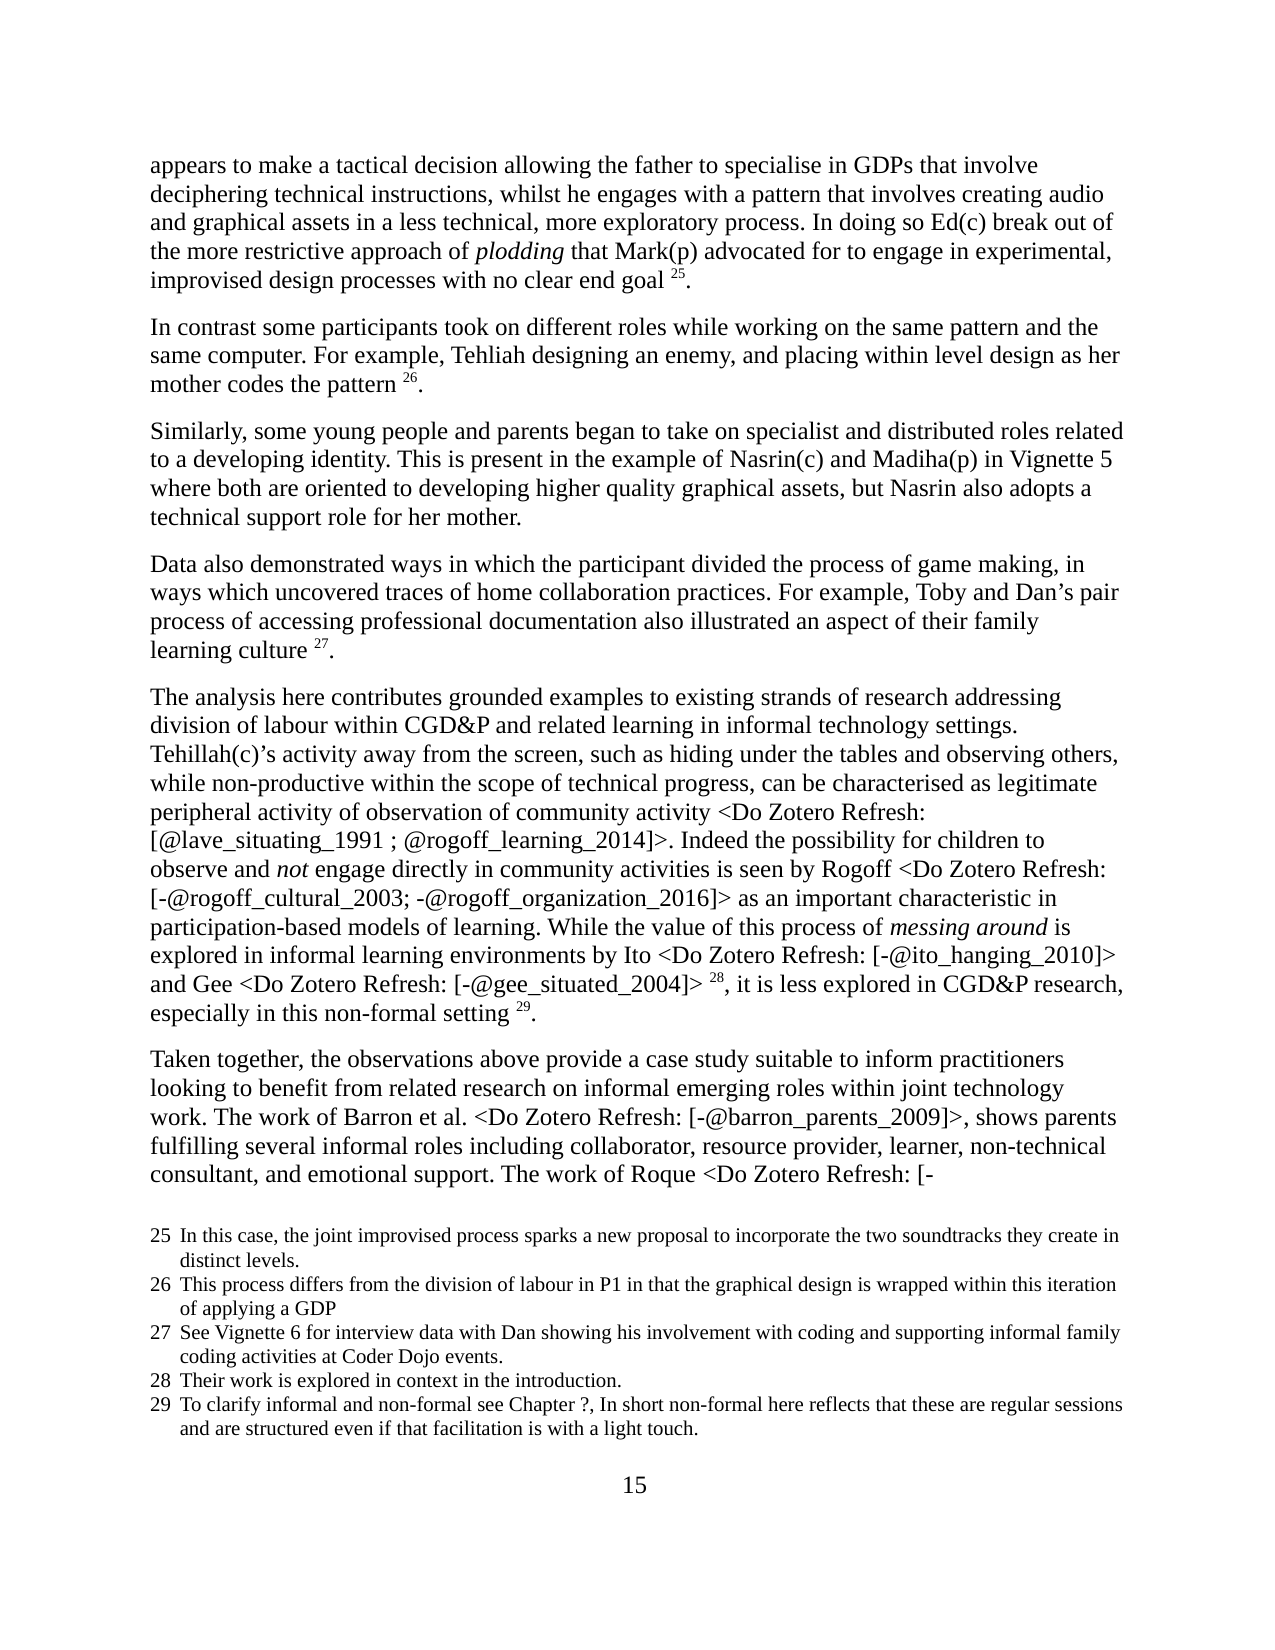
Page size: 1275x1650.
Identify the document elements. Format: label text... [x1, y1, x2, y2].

text appears to make a tactical decision allowing the father to specialise in GDPs that involve deciphering technical instructions, whilst he engages with a pattern that involves creating audio and graphical assets in a less technical, more exploratory process. In doing so Ed(c) break out of the more restrictive approach of plodding that Mark(p) advocated for to engage in experimental, improvised design processes with no clear end goal . [150, 150, 1125, 294]
text The analysis here contributes grounded examples to existing strands of research addressing division of labour within CGD&P and related learning in informal technology settings. Tehillah(c)’s activity away from the screen, such as hiding under the tables and observing others, while non-productive within the scope of technical progress, can be characterised as legitimate peripheral activity of observation of community activity <Do Zotero Refresh: [@lave_situating_1991 ; @rogoff_learning_2014]>. Indeed the possibility for children to observe and not engage directly in community activities is seen by Rogoff <Do Zotero Refresh: [-@rogoff_cultural_2003; -@rogoff_organization_2016]> as an important characteristic in participation-based models of learning. While the value of this process of messing around is explored in informal learning environments by Ito <Do Zotero Refresh: [-@ito_hanging_2010]> and Gee <Do Zotero Refresh: [-@gee_situated_2004]> , it is less explored in CGD&P research, especially in this non-formal setting . [150, 682, 1125, 1027]
text Similarly, some young people and parents began to take on specialist and distributed roles related to a developing identity. This is present in the example of Nasrin(c) and Madiha(p) in Vignette 5 where both are oriented to developing higher quality graphical assets, but Nasrin also adopts a technical support role for her mother. [150, 416, 1125, 531]
text Their work is explored in context in the introduction. [150, 1368, 1125, 1392]
text Taken together, the observations above provide a case study suitable to inform practitioners looking to benefit from related research on informal emerging roles within joint technology work. The work of Barron et al. <Do Zotero Refresh: [-@barron_parents_2009]>, shows parents fulfilling several informal roles including collaborator, resource provider, learner, non-technical consultant, and emotional support. The work of Roque <Do Zotero Refresh: [- [150, 1044, 1125, 1188]
text In this case, the joint improvised process sparks a new proposal to incorporate the two soundtracks they create in distinct levels. [150, 1223, 1125, 1272]
text This process differs from the division of labour in P1 in that the graphical design is wrapped within this iteration of applying a GDP [150, 1272, 1125, 1320]
text In contrast some participants took on different roles while working on the same pattern and the same computer. For example, Tehliah designing an enemy, and placing within level design as her mother codes the pattern . [150, 312, 1125, 398]
text Data also demonstrated ways in which the participant divided the process of game making, in ways which uncovered traces of home collaboration practices. For example, Toby and Dan’s pair process of accessing professional documentation also illustrated an aspect of their family learning culture . [150, 549, 1125, 664]
text See Vignette 6 for interview data with Dan showing his involvement with coding and supporting informal family coding activities at Coder Dojo events. [150, 1320, 1125, 1368]
text To clarify informal and non-formal see Chapter ?, In short non-formal here reflects that these are regular sessions and are structured even if that facilitation is with a light touch. [150, 1392, 1125, 1440]
